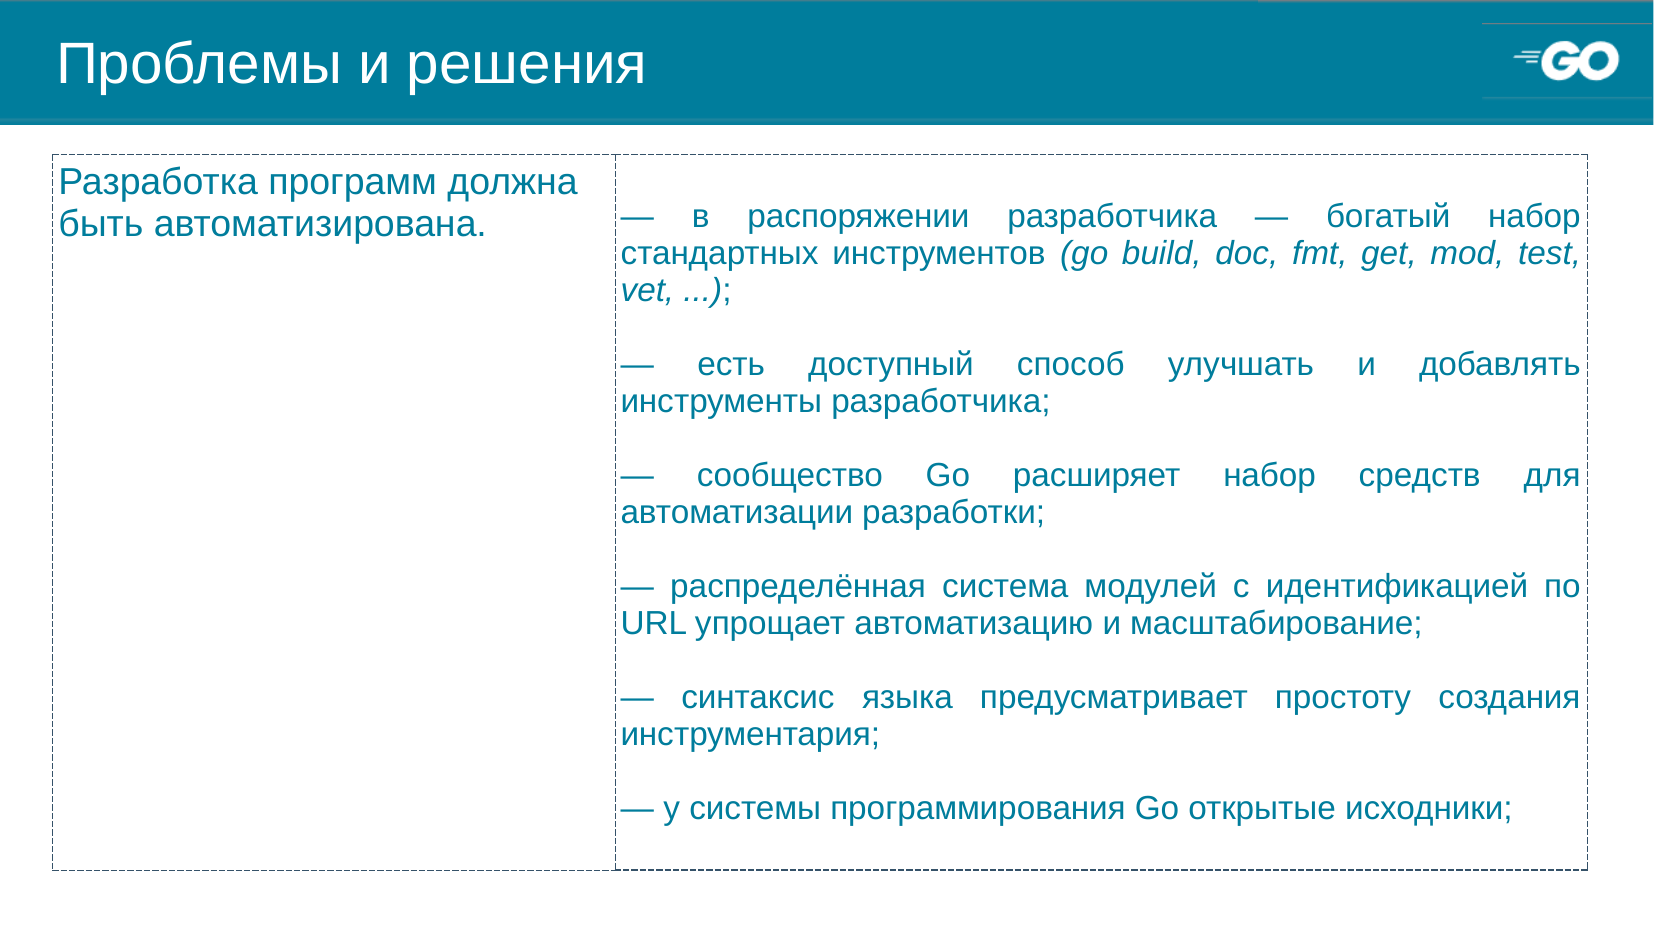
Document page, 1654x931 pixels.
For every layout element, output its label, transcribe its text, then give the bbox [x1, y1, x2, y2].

picture [1542, 41, 1619, 81]
table_header — в распоряжении разработчика — богатый набор стандартных инструментов (go build, doc, fmt, get, mod, test, vet, ...); — есть доступный способ улучшать и добавлять инструменты разработчика; — сообщество Go расширяет набор средств для автоматизации разработки; — распределённая система модулей с идентификацией по URL упрощает автоматизацию и масштабирование; — синтаксис языка предусматривает простоту создания инструментария; — у системы программирования Go открытые исходники; [615, 155, 1588, 870]
text_box Проблемы и решения [41, 23, 1495, 104]
table_header Разработка программ должна быть автоматизирована. [52, 155, 615, 870]
